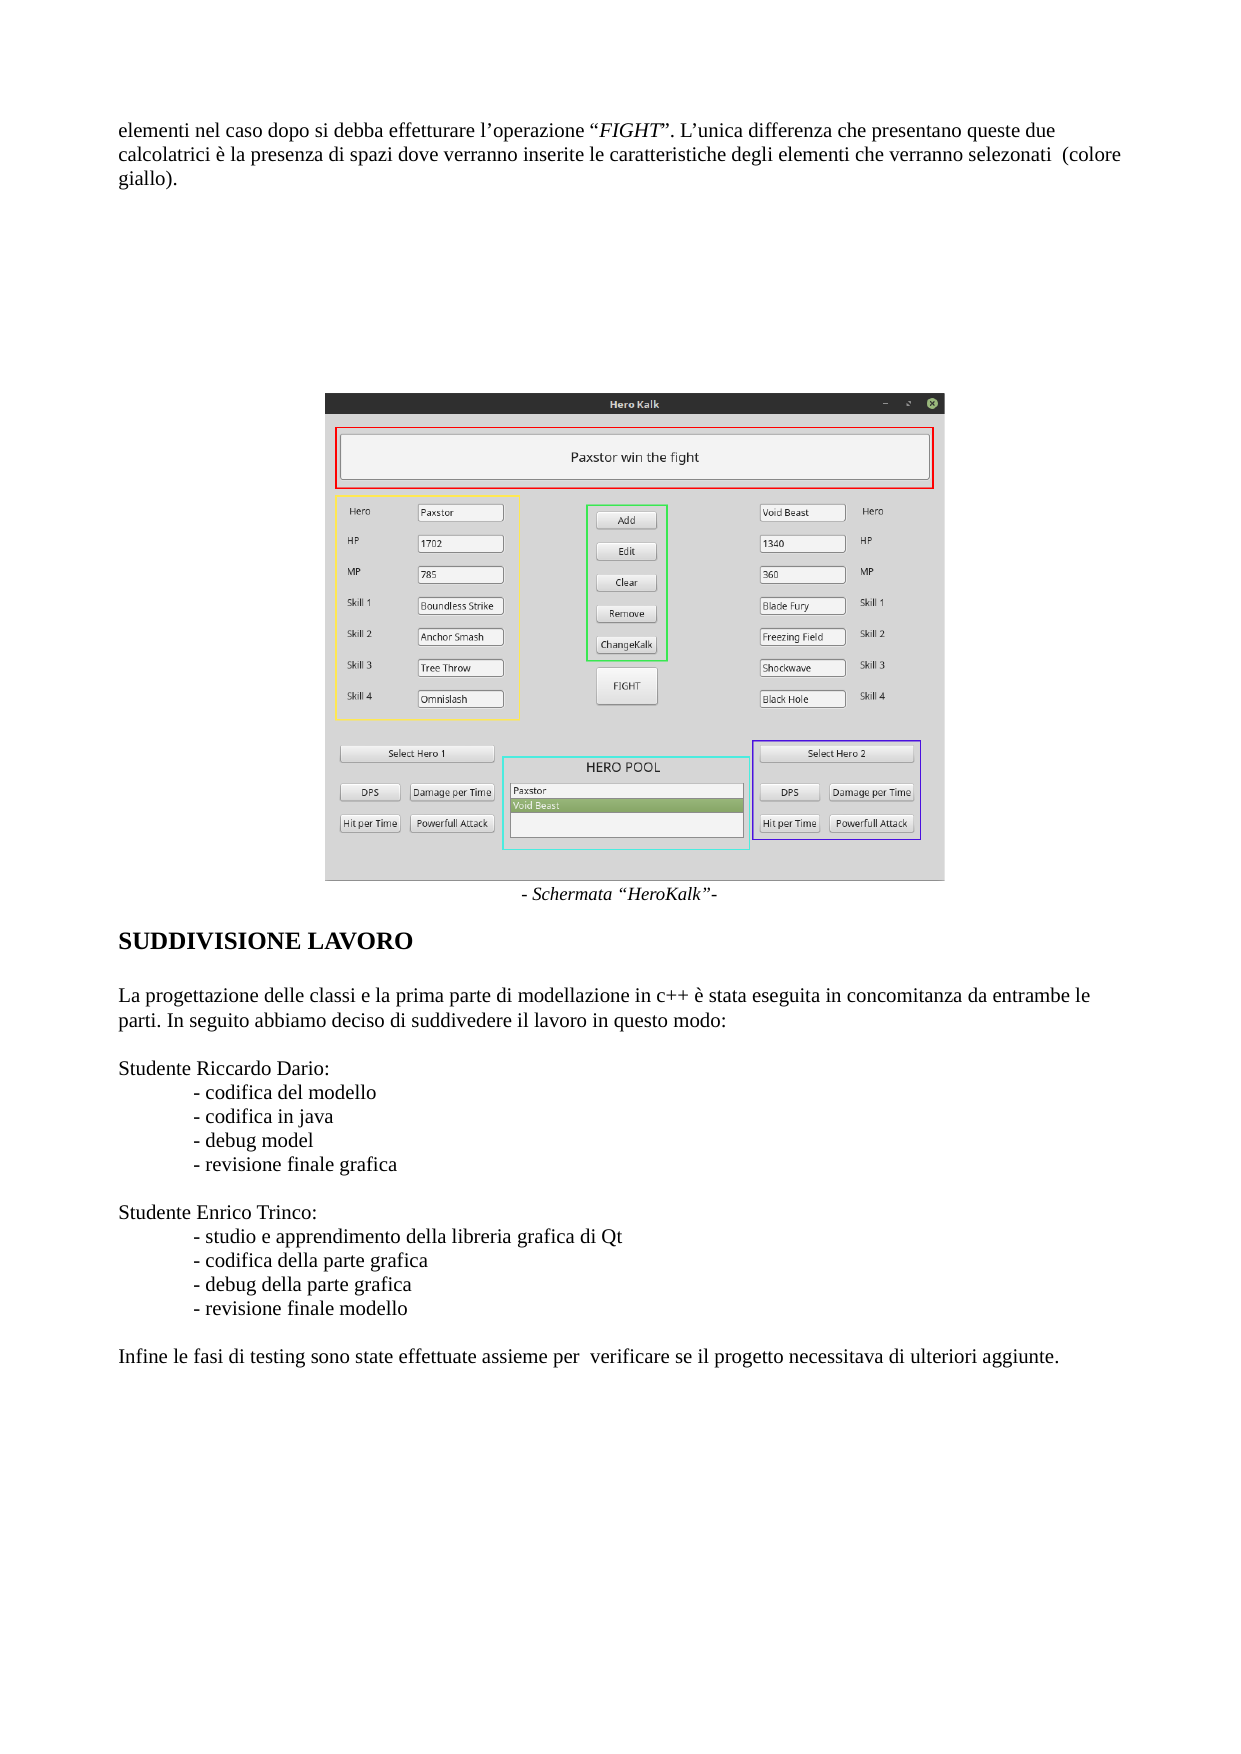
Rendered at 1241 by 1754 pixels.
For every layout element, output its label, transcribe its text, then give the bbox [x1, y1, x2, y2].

picture [325, 393, 945, 881]
text - Schermata “HeroKalk”- [118, 883, 1122, 904]
text - revisione finale grafica [118, 1152, 1122, 1176]
text - revisione finale modello [118, 1296, 1122, 1320]
text - studio e apprendimento della libreria grafica di Qt [118, 1224, 1122, 1248]
text Studente Riccardo Dario: [118, 1056, 1122, 1080]
text SUDDIVISIONE LAVORO [118, 926, 1122, 955]
text Studente Enrico Trinco: [118, 1200, 1122, 1224]
text - codifica della parte grafica [118, 1248, 1122, 1272]
text Infine le fasi di testing sono state effettuate assieme per verificare se il progetto necessitava di ulteriori aggiunte. [118, 1344, 1122, 1368]
text - debug della parte grafica [118, 1272, 1122, 1296]
text elementi nel caso dopo si debba effetturare l’operazione “FIGHT”. L’unica differenza che presentano queste due calcolatrici è la presenza di spazi dove verranno inserite le caratteristiche degli elementi che verranno selezonati (colore giallo). [118, 118, 1122, 190]
text - debug model [118, 1128, 1122, 1152]
text - codifica del modello [118, 1080, 1122, 1104]
text - codifica in java [118, 1104, 1122, 1128]
text La progettazione delle classi e la prima parte di modellazione in c++ è stata eseguita in concomitanza da entrambe le parti. In seguito abbiamo deciso di suddivedere il lavoro in questo modo: [118, 983, 1122, 1032]
